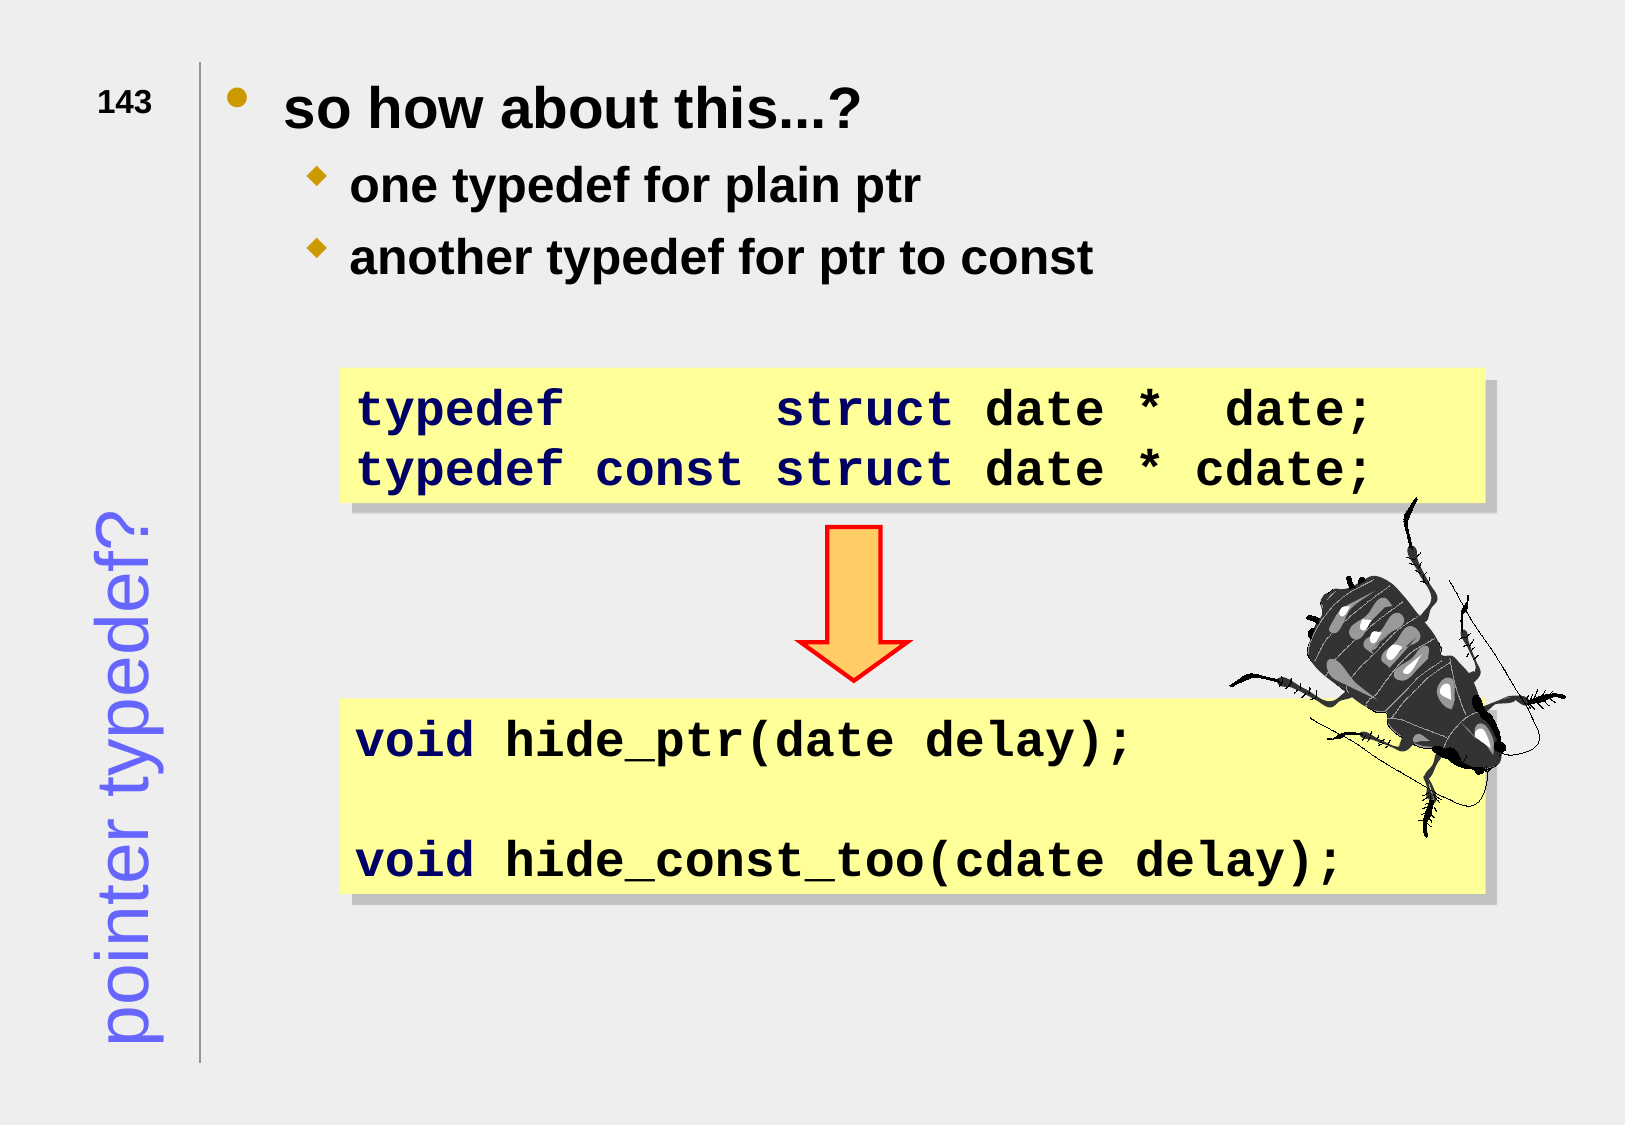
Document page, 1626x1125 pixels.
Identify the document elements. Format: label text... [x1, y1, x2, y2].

text_box [1230, 673, 1282, 686]
text_box [800, 527, 908, 681]
list so how about this...? one typedef for plain ptr another typedef for ptr to const [212, 62, 1550, 1063]
text_box void hide_ptr(date delay); void hide_const_too(cdate delay); [340, 698, 1486, 894]
text_box [1280, 500, 1565, 837]
text_box typedef struct date * date; typedef const struct date * cdate; [340, 367, 1486, 504]
text_box [1335, 732, 1355, 738]
text_box [1462, 604, 1467, 614]
title pointer typedef? [50, 187, 188, 1063]
text_box [1359, 731, 1381, 743]
text_box [1460, 629, 1475, 659]
